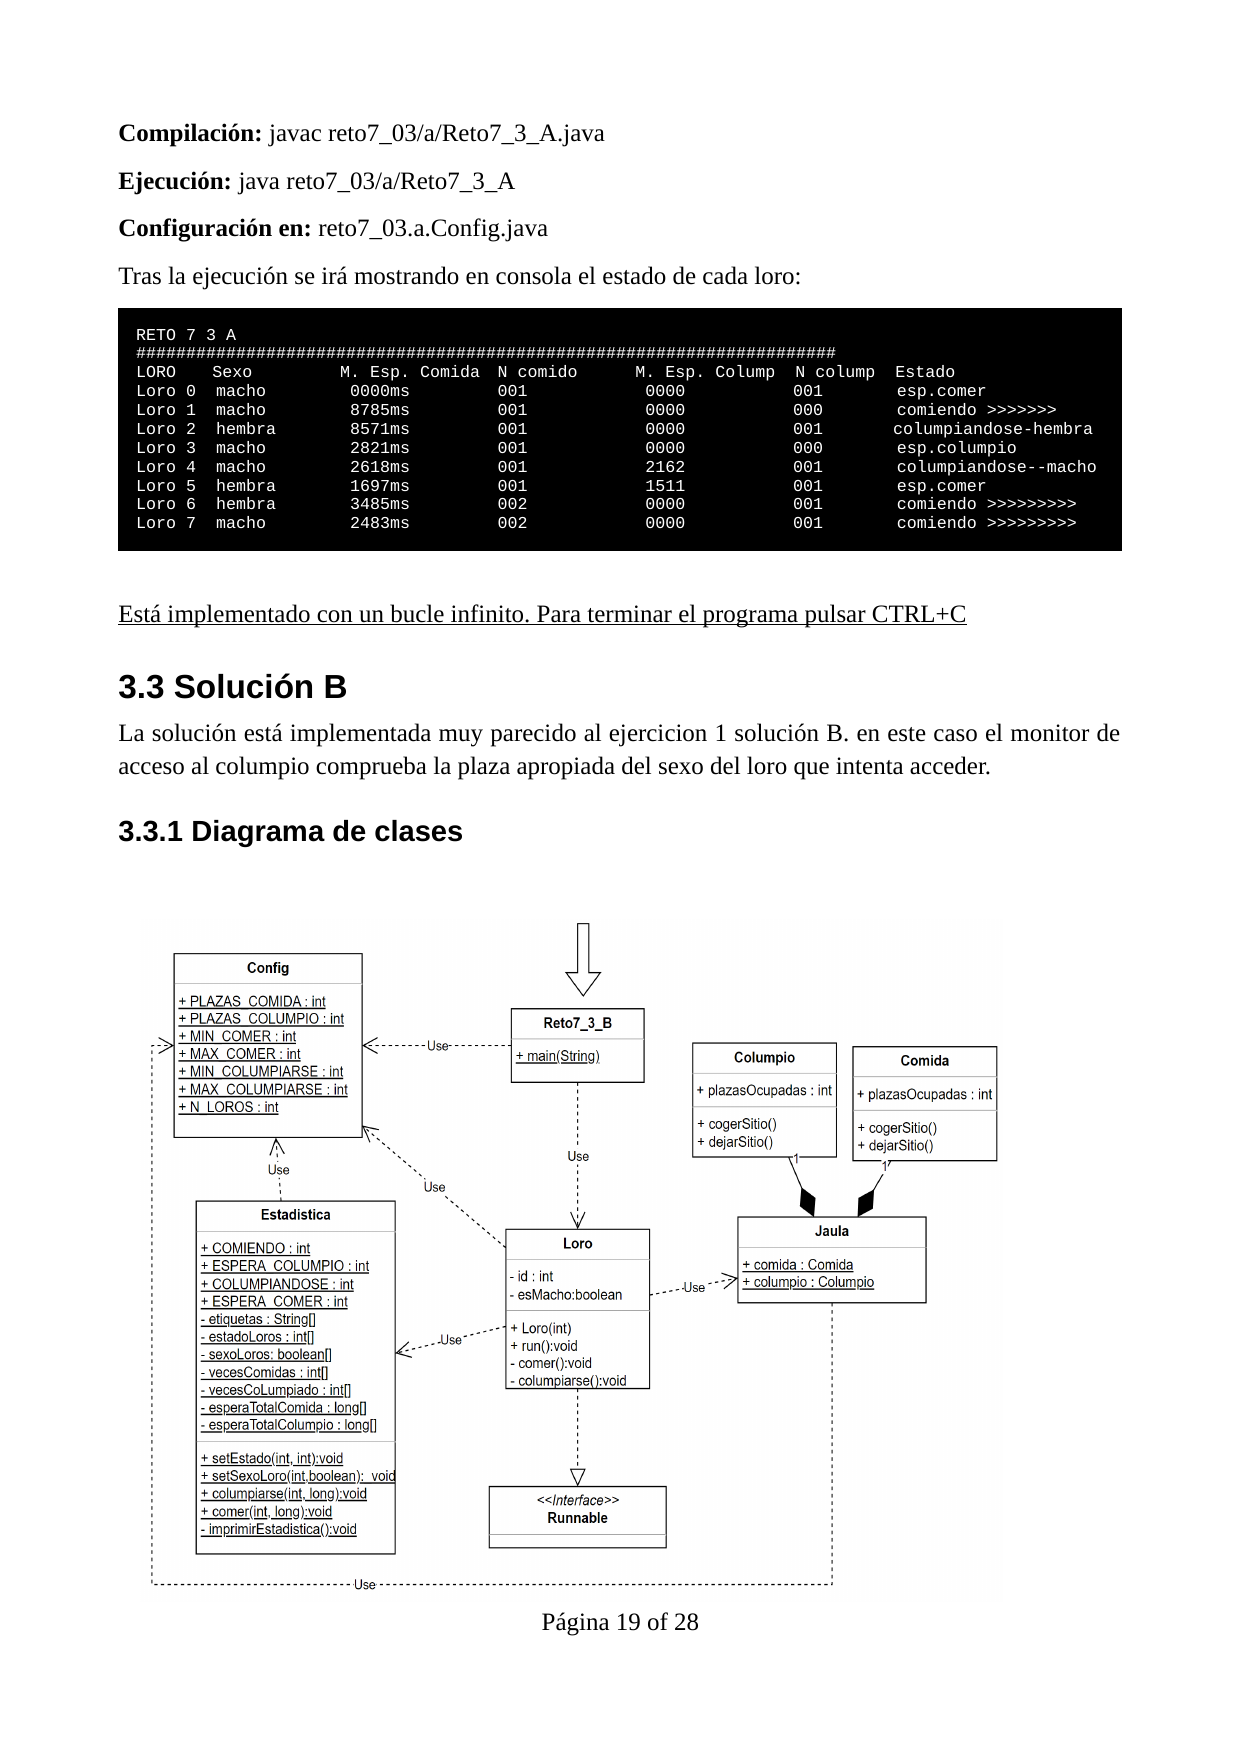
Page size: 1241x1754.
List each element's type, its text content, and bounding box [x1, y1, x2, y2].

text Loro 3 macho 2821ms 001 0000 000 esp.columpio [118, 439, 1122, 458]
picture [140, 919, 1003, 1602]
text Loro 1 macho 8785ms 001 0000 000 comiendo >>>>>>> [118, 402, 1122, 421]
text Loro 2 hembra 8571ms 001 0000 001 columpiandose-hembra [118, 421, 1122, 439]
text RETO 7 3 A [118, 308, 1122, 345]
text Loro 5 hembra 1697ms 001 1511 001 esp.comer [118, 477, 1122, 496]
text Loro 0 macho 0000ms 001 0000 001 esp.comer [118, 383, 1122, 402]
text Está implementado con un bucle infinito. Para terminar el programa pulsar CTRL+C [118, 599, 1122, 628]
subtitle 3.3 Solución B [118, 667, 1122, 706]
text LORO Sexo M. Esp. Comida N comido M. Esp. Colump N colump Estado [118, 364, 1122, 383]
text Configuración en: reto7_03.a.Config.java [118, 213, 1122, 242]
text Loro 6 hembra 3485ms 002 0000 001 comiendo >>>>>>>>> [118, 496, 1122, 515]
text Tras la ejecución se irá mostrando en consola el estado de cada loro: [118, 261, 1122, 290]
text La solución está implementada muy parecido al ejercicion 1 solución B. en este caso el monitor de acceso al columpio comprueba la plaza apropiada del sexo del loro que intenta acceder. [118, 718, 1122, 780]
text Loro 4 macho 2618ms 001 2162 001 columpiandose--macho [118, 458, 1122, 477]
text ###################################################################### [118, 345, 1122, 364]
subtitle 3.3.1 Diagrama de clases [118, 813, 1122, 847]
text Ejecución: java reto7_03/a/Reto7_3_A [118, 166, 1122, 194]
text Loro 7 macho 2483ms 002 0000 001 comiendo >>>>>>>>> [118, 515, 1122, 551]
text Compilación: javac reto7_03/a/Reto7_3_A.java [118, 118, 1122, 147]
